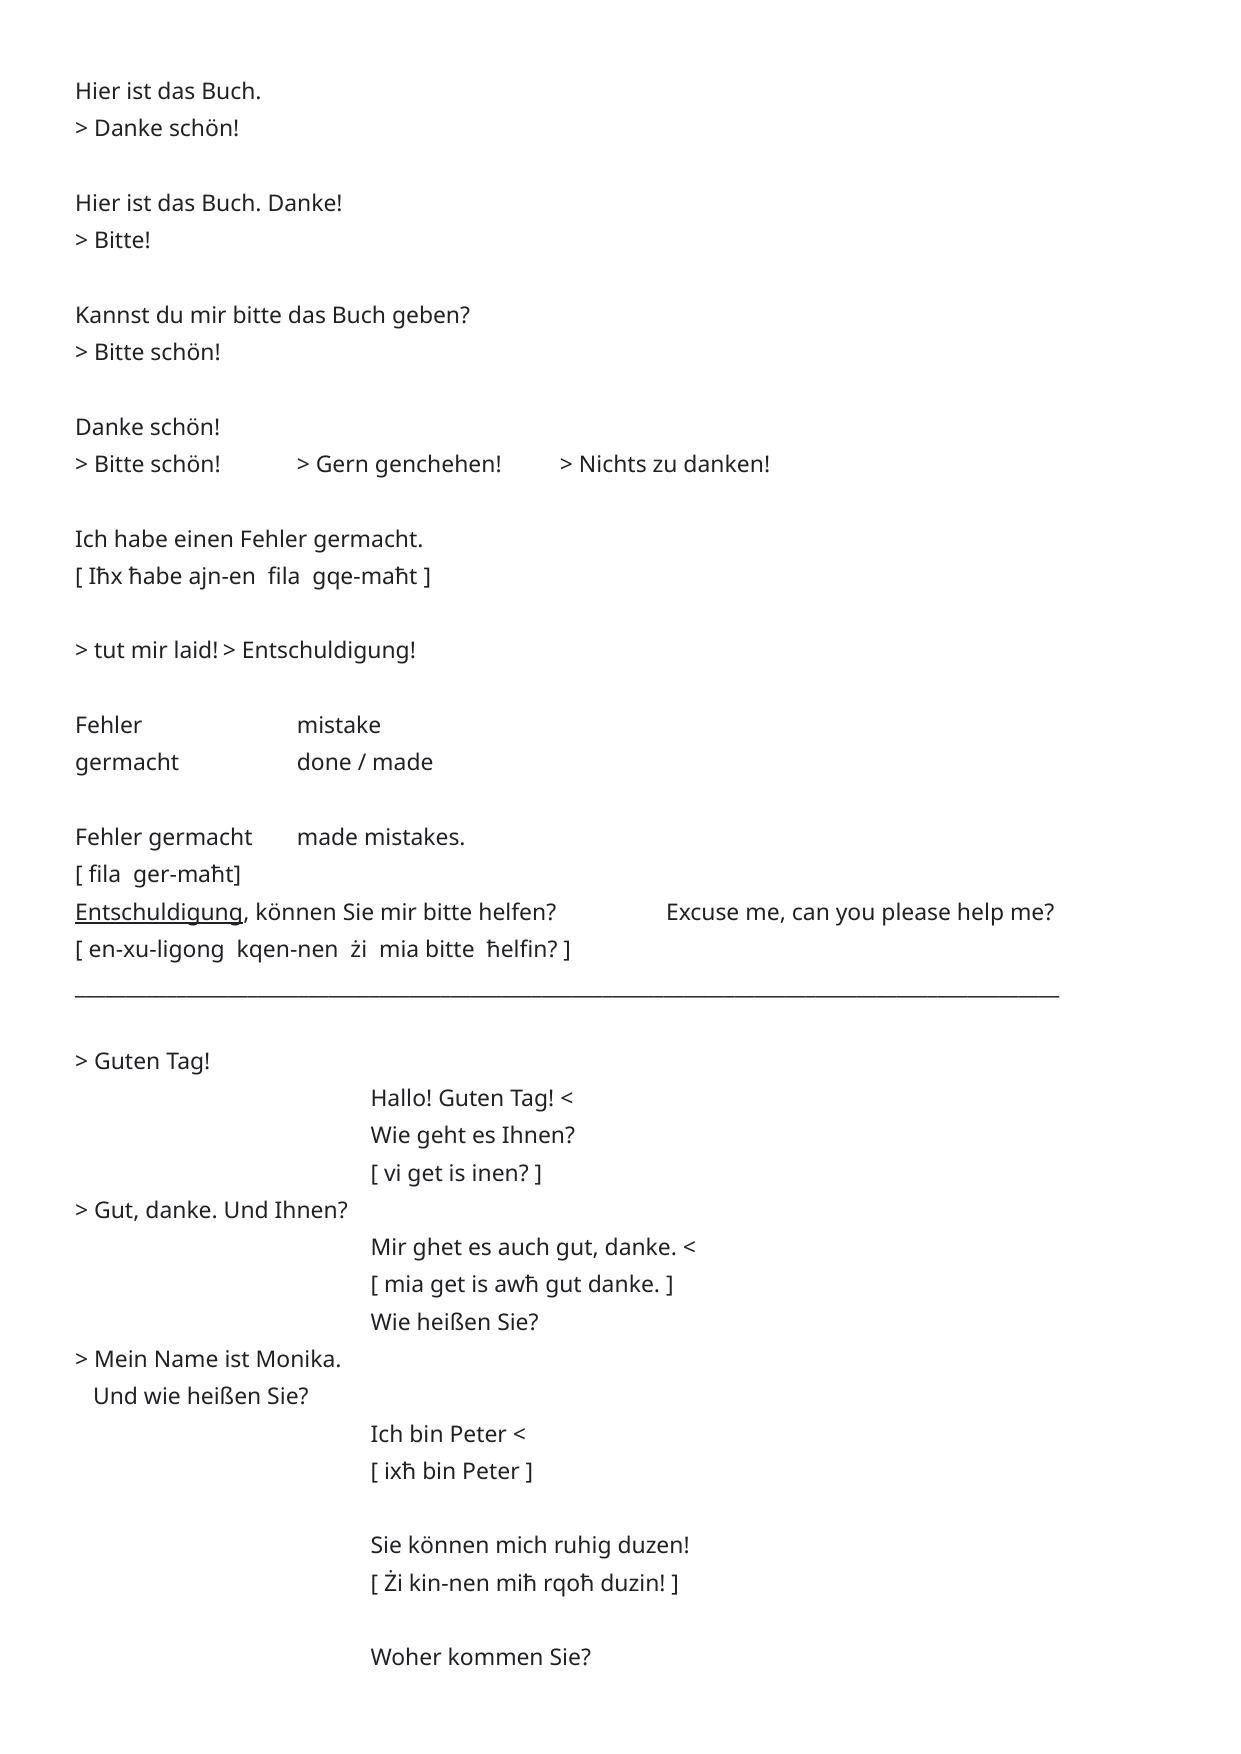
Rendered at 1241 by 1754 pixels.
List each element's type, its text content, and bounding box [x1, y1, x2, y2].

text Kannst du mir bitte das Buch geben? [75, 299, 1165, 330]
text > Bitte schön! [75, 336, 1165, 367]
text Danke schön! [75, 411, 1165, 442]
text [ ixħ bin Peter ] [75, 1455, 1165, 1486]
text Ich bin Peter < [75, 1417, 1165, 1449]
text Entschuldigung, können Sie mir bitte helfen? Excuse me, can you please help me? [75, 895, 1165, 927]
text Hier ist das Buch. [75, 75, 1165, 106]
text Hallo! Guten Tag! < [75, 1082, 1165, 1113]
text Mir ghet es auch gut, danke. < [75, 1231, 1165, 1262]
text Fehler mistake [75, 709, 1165, 740]
text > Mein Name ist Monika. [75, 1343, 1165, 1374]
text Wie geht es Ihnen? [75, 1119, 1165, 1150]
text [ mia get is awħ gut danke. ] [75, 1268, 1165, 1299]
text Fehler germacht made mistakes. [75, 821, 1165, 852]
text [ Żi kin-nen miħ rqoħ duzin! ] [75, 1567, 1165, 1598]
text [ fila ger-maħt] [75, 858, 1165, 889]
text > Bitte schön! > Gern genchehen! > Nichts zu danken! [75, 448, 1165, 479]
text > Bitte! [75, 224, 1165, 255]
text Hier ist das Buch. Danke! [75, 187, 1165, 218]
text germacht done / made [75, 746, 1165, 777]
text _________________________________________________________________________________________________ [75, 970, 1165, 1001]
text > tut mir laid! > Entschuldigung! [75, 634, 1165, 666]
text [ vi get is inen? ] [75, 1156, 1165, 1188]
text Ich habe einen Fehler germacht. [75, 522, 1165, 554]
text Wie heißen Sie? [75, 1306, 1165, 1337]
text > Danke schön! [75, 112, 1165, 143]
text Woher kommen Sie? [75, 1641, 1165, 1672]
text [ Iħx ħabe ajn-en fila gqe-maħt ] [75, 560, 1165, 591]
text Sie können mich ruhig duzen! [75, 1529, 1165, 1561]
text > Guten Tag! [75, 1044, 1165, 1076]
text Und wie heißen Sie? [75, 1380, 1165, 1411]
text [ en-xu-ligong kqen-nen żi mia bitte ħelfin? ] [75, 933, 1165, 964]
text > Gut, danke. Und Ihnen? [75, 1194, 1165, 1225]
